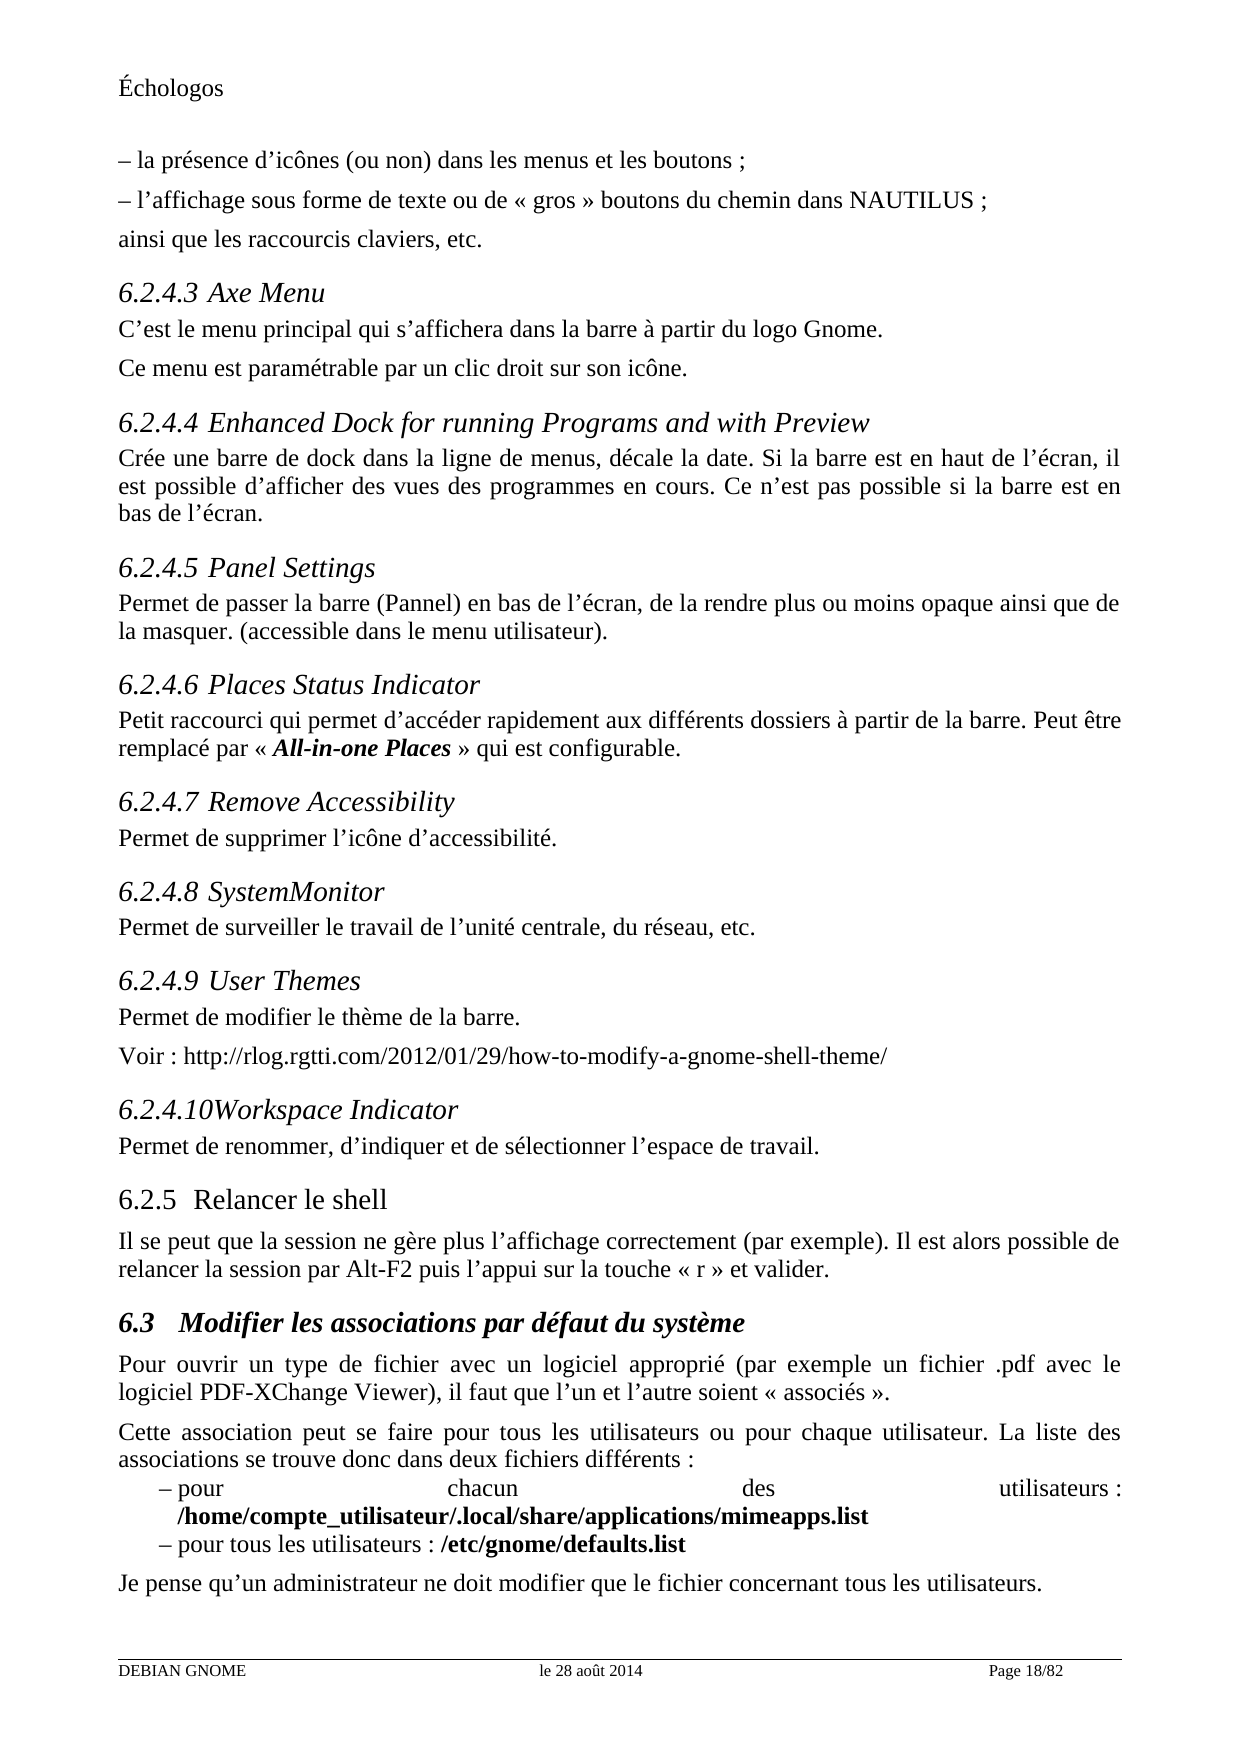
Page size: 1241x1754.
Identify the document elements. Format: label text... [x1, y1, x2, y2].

subtitle Enhanced Dock for running Programs and with Preview [118, 406, 1122, 438]
subtitle User Themes [118, 965, 1122, 997]
subtitle Modifier les associations par défaut du système [118, 1306, 1122, 1339]
text Permet de supprimer l’icône d’accessibilité. [118, 824, 1122, 851]
subtitle Relancer le shell [118, 1183, 1122, 1216]
text Permet de renommer, d’indiquer et de sélectionner l’espace de travail. [118, 1132, 1122, 1160]
subtitle Panel Settings [118, 551, 1122, 583]
text Pour ouvrir un type de fichier avec un logiciel approprié (par exemple un fichier .pdf avec le logiciel PDF-XChange Viewer), il faut que l’un et l’autre soient « associés ». [118, 1351, 1122, 1406]
subtitle Axe Menu [118, 277, 1122, 309]
subtitle Places Status Indicator [118, 668, 1122, 701]
subtitle Workspace Indicator [118, 1094, 1122, 1126]
text Permet de surveiller le travail de l’unité centrale, du réseau, etc. [118, 913, 1122, 941]
text Cette association peut se faire pour tous les utilisateurs ou pour chaque utilisateur. La liste des associations se trouve donc dans deux fichiers différents : [118, 1418, 1122, 1473]
text Permet de modifier le thème de la barre. [118, 1003, 1122, 1031]
text Petit raccourci qui permet d’accéder rapidement aux différents dossiers à partir de la barre. Peut être remplacé par « All-in-one Places » qui est configurable. [118, 706, 1122, 762]
subtitle Remove Accessibility [118, 786, 1122, 818]
text – la présence d’icônes (ou non) dans les menus et les boutons ; [118, 147, 1122, 174]
text Permet de passer la barre (Pannel) en bas de l’écran, de la rendre plus ou moins opaque ainsi que de la masquer. (accessible dans le menu utilisateur). [118, 589, 1122, 644]
text – pour tous les utilisateurs : /etc/gnome/defaults.list [159, 1530, 1122, 1557]
text Il se peut que la session ne gère plus l’affichage correctement (par exemple). Il est alors possible de relancer la session par Alt-F2 puis l’appui sur la touche « r » et valider. [118, 1227, 1122, 1283]
text C’est le menu principal qui s’affichera dans la barre à partir du logo Gnome. [118, 315, 1122, 343]
text – l’affichage sous forme de texte ou de « gros » boutons du chemin dans NAUTILUS ; [118, 186, 1122, 214]
text Voir : http://rlog.rgtti.com/2012/01/29/how-to-modify-a-gnome-shell-theme/ [118, 1042, 1122, 1070]
text Ce menu est paramétrable par un clic droit sur son icône. [118, 354, 1122, 382]
text Crée une barre de dock dans la ligne de menus, décale la date. Si la barre est en haut de l’écran, il est possible d’afficher des vues des programmes en cours. Ce n’est pas possible si la barre est en bas de l’écran. [118, 444, 1122, 527]
text – pour chacun des utilisateurs : /home/compte_utilisateur/.local/share/applications/mimeapps.list [159, 1474, 1122, 1530]
subtitle SystemMonitor [118, 875, 1122, 907]
text ainsi que les raccourcis claviers, etc. [118, 226, 1122, 253]
text Je pense qu’un administrateur ne doit modifier que le fichier concernant tous les utilisateurs. [118, 1569, 1122, 1597]
